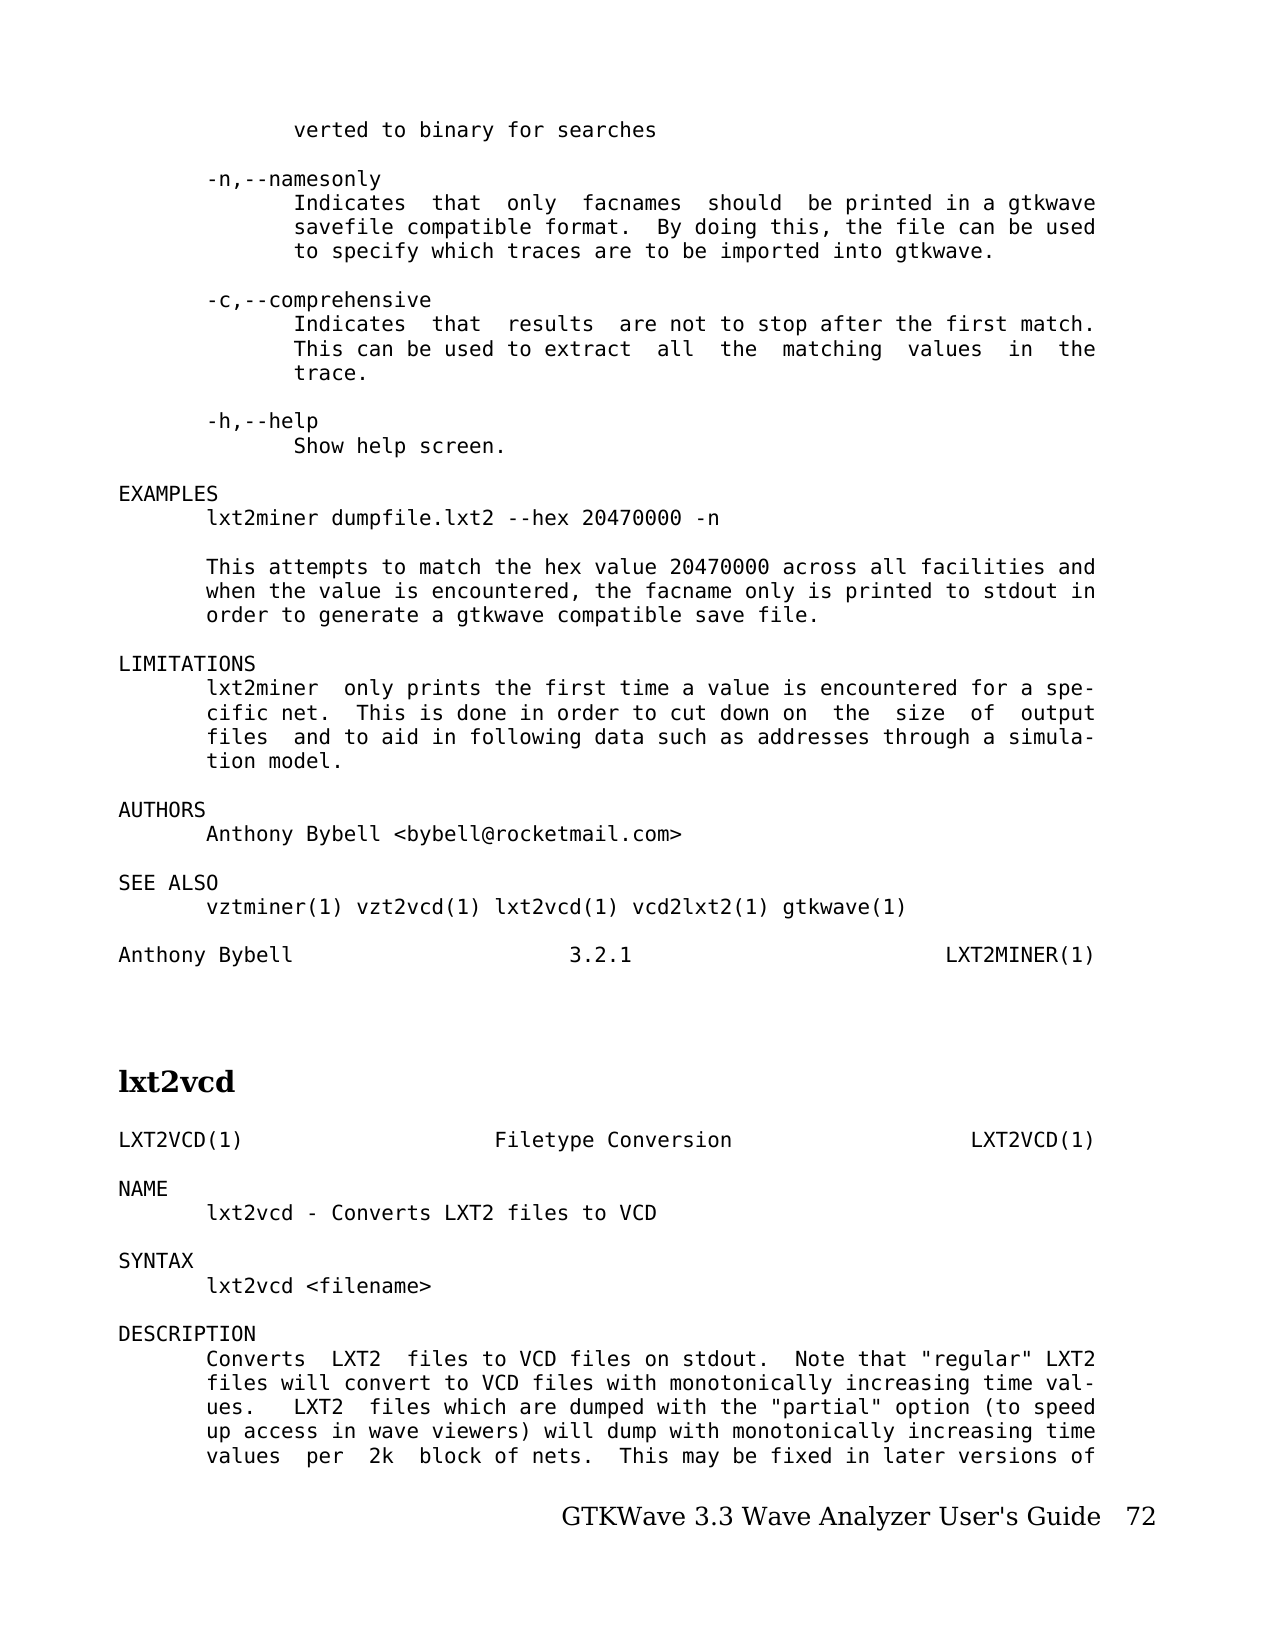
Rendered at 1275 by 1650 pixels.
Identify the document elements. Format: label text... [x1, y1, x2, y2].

text -c,--comprehensive [118, 288, 1157, 312]
text Indicates that only facnames should be printed in a gtkwave [118, 191, 1157, 215]
text -n,--namesonly [118, 167, 1157, 191]
text AUTHORS [118, 798, 1157, 822]
text lxt2vcd <filename> [118, 1274, 1157, 1298]
text EXAMPLES [118, 482, 1157, 506]
text tion model. [118, 749, 1157, 773]
text Show help screen. [118, 434, 1157, 458]
text This can be used to extract all the matching values in the [118, 337, 1157, 361]
text Indicates that results are not to stop after the first match. [118, 312, 1157, 337]
text SEE ALSO [118, 871, 1157, 895]
text files will convert to VCD files with monotonically increasing time val- [118, 1371, 1157, 1395]
text lxt2miner dumpfile.lxt2 --hex 20470000 -n [118, 506, 1157, 531]
text vztminer(1) vzt2vcd(1) lxt2vcd(1) vcd2lxt2(1) gtkwave(1) [118, 895, 1157, 919]
text verted to binary for searches [118, 118, 1157, 142]
text up access in wave viewers) will dump with monotonically increasing time [118, 1419, 1157, 1444]
text Anthony Bybell 3.2.1 LXT2MINER(1) [118, 943, 1157, 968]
text files and to aid in following data such as addresses through a simula- [118, 725, 1157, 749]
text -h,--help [118, 409, 1157, 434]
text order to generate a gtkwave compatible save file. [118, 603, 1157, 628]
subtitle lxt2vcd [118, 1065, 1157, 1099]
text cific net. This is done in order to cut down on the size of output [118, 701, 1157, 725]
text Converts LXT2 files to VCD files on stdout. Note that "regular" LXT2 [118, 1347, 1157, 1371]
text trace. [118, 361, 1157, 385]
text This attempts to match the hex value 20470000 across all facilities and [118, 555, 1157, 579]
text SYNTAX [118, 1249, 1157, 1274]
text values per 2k block of nets. This may be fixed in later versions of [118, 1444, 1157, 1468]
text DESCRIPTION [118, 1322, 1157, 1347]
text ues. LXT2 files which are dumped with the "partial" option (to speed [118, 1395, 1157, 1419]
text LIMITATIONS [118, 652, 1157, 676]
text when the value is encountered, the facname only is printed to stdout in [118, 579, 1157, 603]
text lxt2vcd - Converts LXT2 files to VCD [118, 1201, 1157, 1225]
text to specify which traces are to be imported into gtkwave. [118, 239, 1157, 264]
text savefile compatible format. By doing this, the file can be used [118, 215, 1157, 239]
text NAME [118, 1177, 1157, 1201]
text lxt2miner only prints the first time a value is encountered for a spe- [118, 676, 1157, 701]
text LXT2VCD(1) Filetype Conversion LXT2VCD(1) [118, 1128, 1157, 1152]
text Anthony Bybell <bybell@rocketmail.com> [118, 822, 1157, 846]
